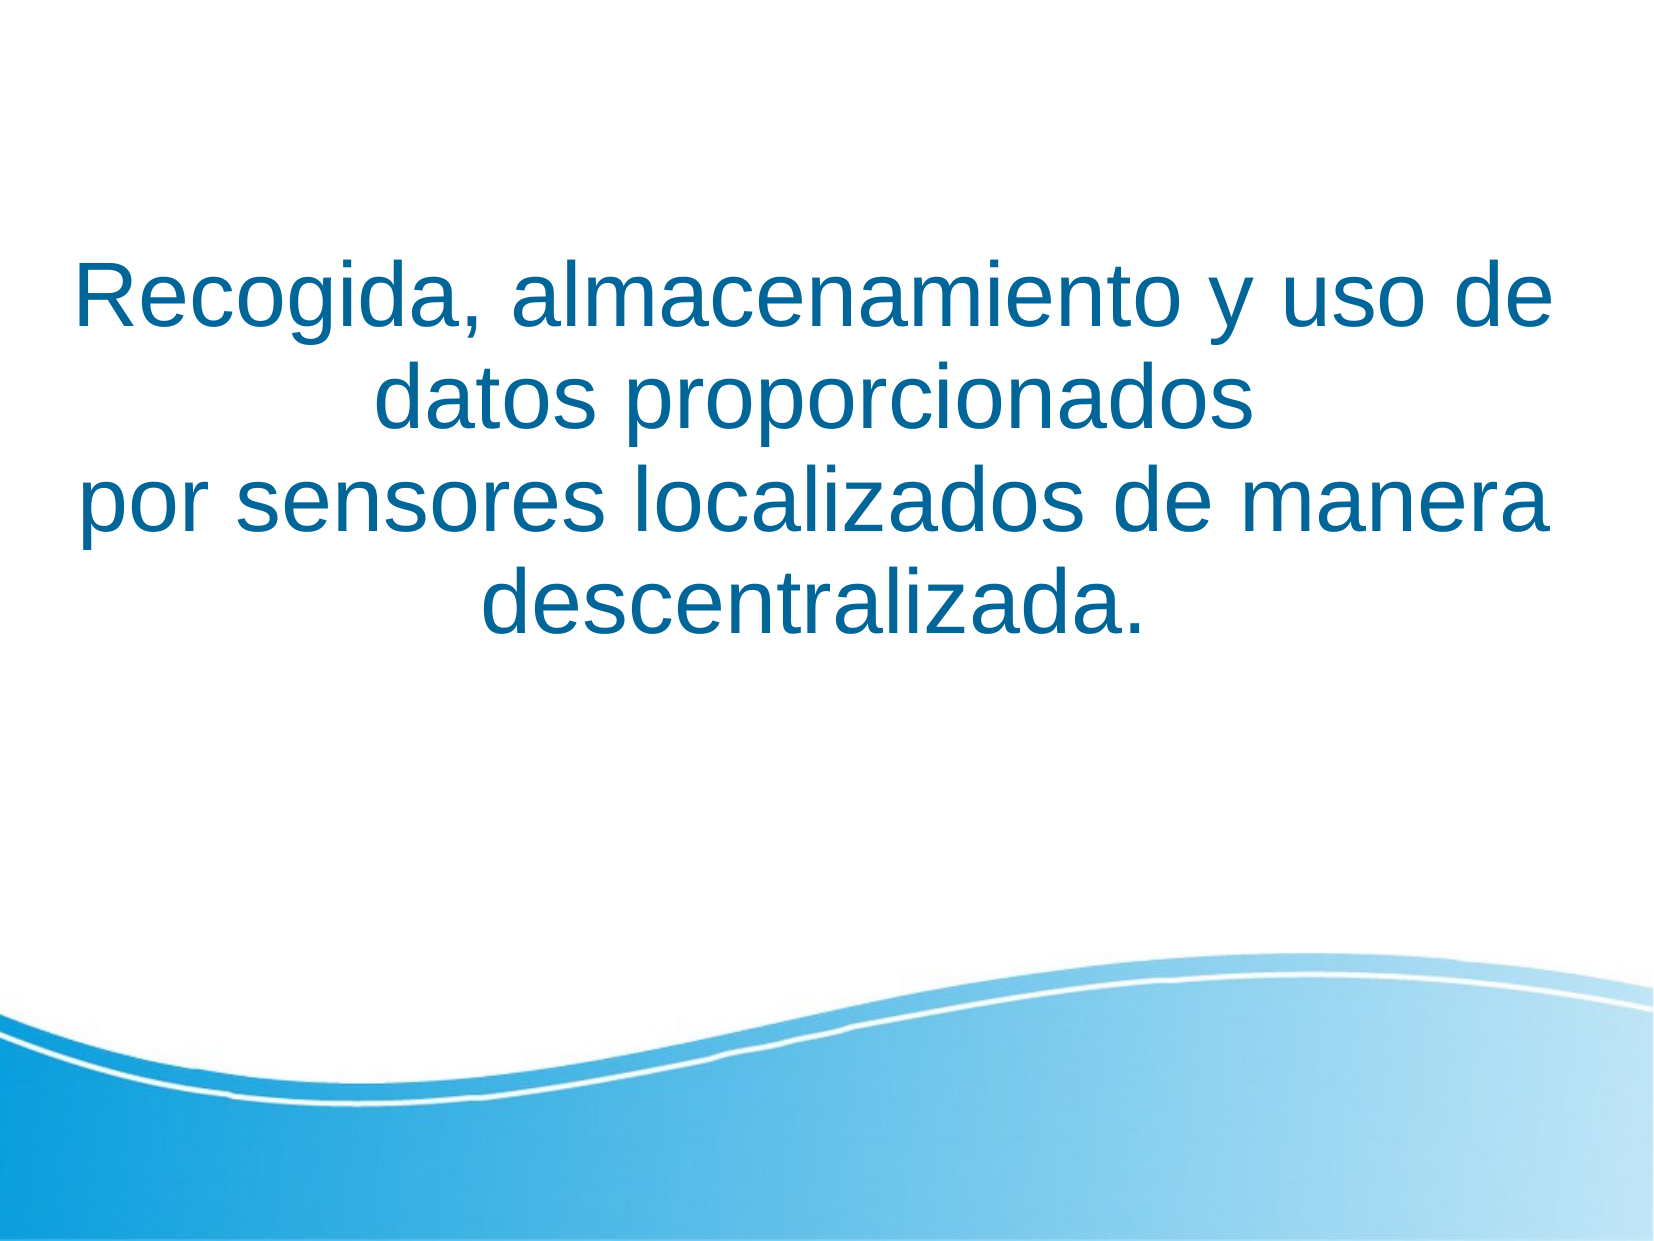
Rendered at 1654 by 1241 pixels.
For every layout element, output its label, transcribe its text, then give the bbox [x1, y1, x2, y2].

title Recogida, almacenamiento y uso de datos proporcionados por sensores localizados de manera descentralizada. [70, 243, 1559, 756]
picture [0, 952, 1654, 1241]
picture [85, 1053, 95, 1059]
